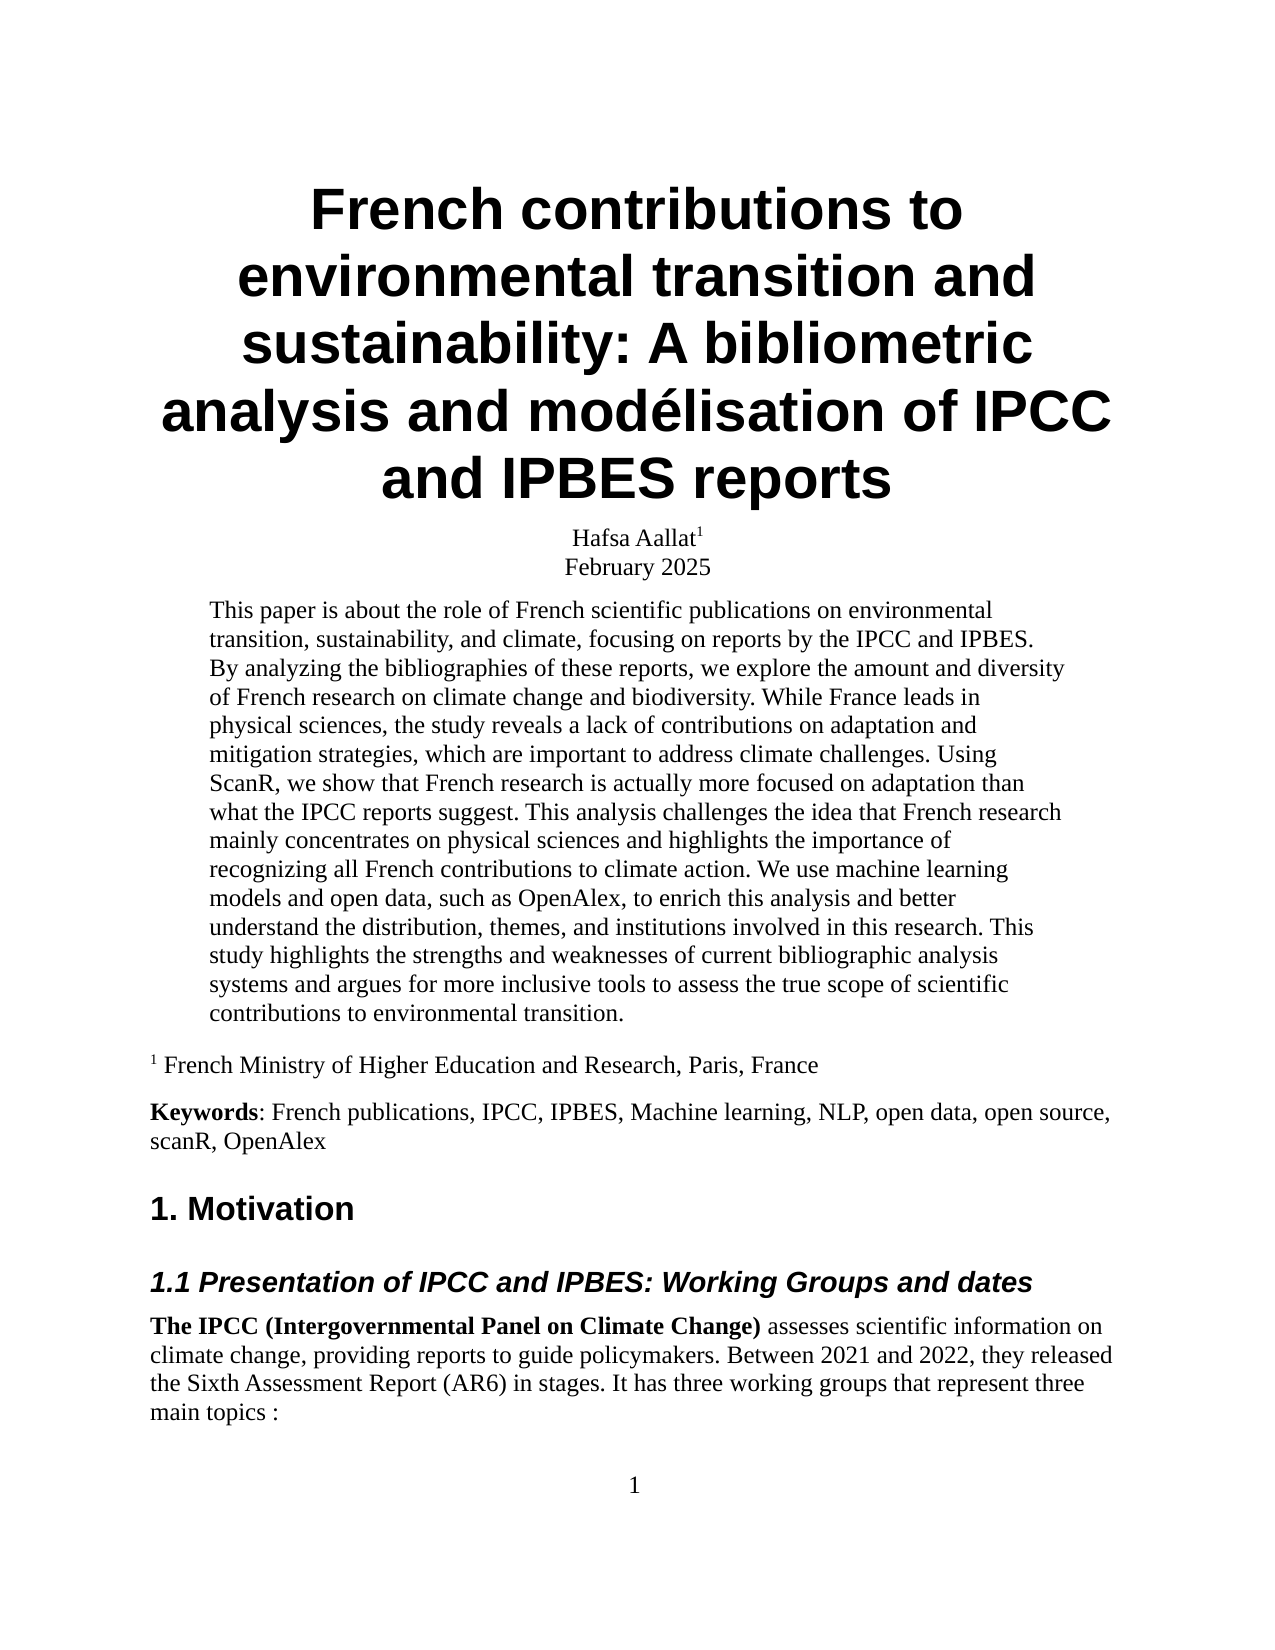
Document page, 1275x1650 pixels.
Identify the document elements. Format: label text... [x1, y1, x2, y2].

text Hafsa Aallat1 [150, 523, 1125, 552]
text This paper is about the role of French scientific publications on environmental transition, sustainability, and climate, focusing on reports by the IPCC and IPBES. By analyzing the bibliographies of these reports, we explore the amount and diversity of French research on climate change and biodiversity. While France leads in physical sciences, the study reveals a lack of contributions on adaptation and mitigation strategies, which are important to address climate challenges. Using ScanR, we show that French research is actually more focused on adaptation than what the IPCC reports suggest. This analysis challenges the idea that French research mainly concentrates on physical sciences and highlights the importance of recognizing all French contributions to climate action. We use machine learning models and open data, such as OpenAlex, to enrich this analysis and better understand the distribution, themes, and institutions involved in this research. This study highlights the strengths and weaknesses of current bibliographic analysis systems and argues for more inclusive tools to assess the true scope of scientific contributions to environmental transition. [209, 595, 1066, 1027]
text February 2025 [150, 552, 1125, 580]
subtitle 1.1 Presentation of IPCC and IPBES: Working Groups and dates [150, 1265, 1125, 1298]
text Keywords: French publications, IPCC, IPBES, Machine learning, NLP, open data, open source, scanR, OpenAlex [150, 1097, 1125, 1155]
subtitle 1. Motivation [150, 1189, 1125, 1227]
text The IPCC (Intergovernmental Panel on Climate Change) assesses scientific information on climate change, providing reports to guide policymakers. Between 2021 and 2022, they released the Sixth Assessment Report (AR6) in stages. It has three working groups that represent three main topics : [150, 1311, 1125, 1426]
title French contributions to environmental transition and sustainability: A bibliometric analysis and modélisation of IPCC and IPBES reports [150, 175, 1125, 510]
text 1 French Ministry of Higher Education and Research, Paris, France [150, 1051, 1125, 1079]
